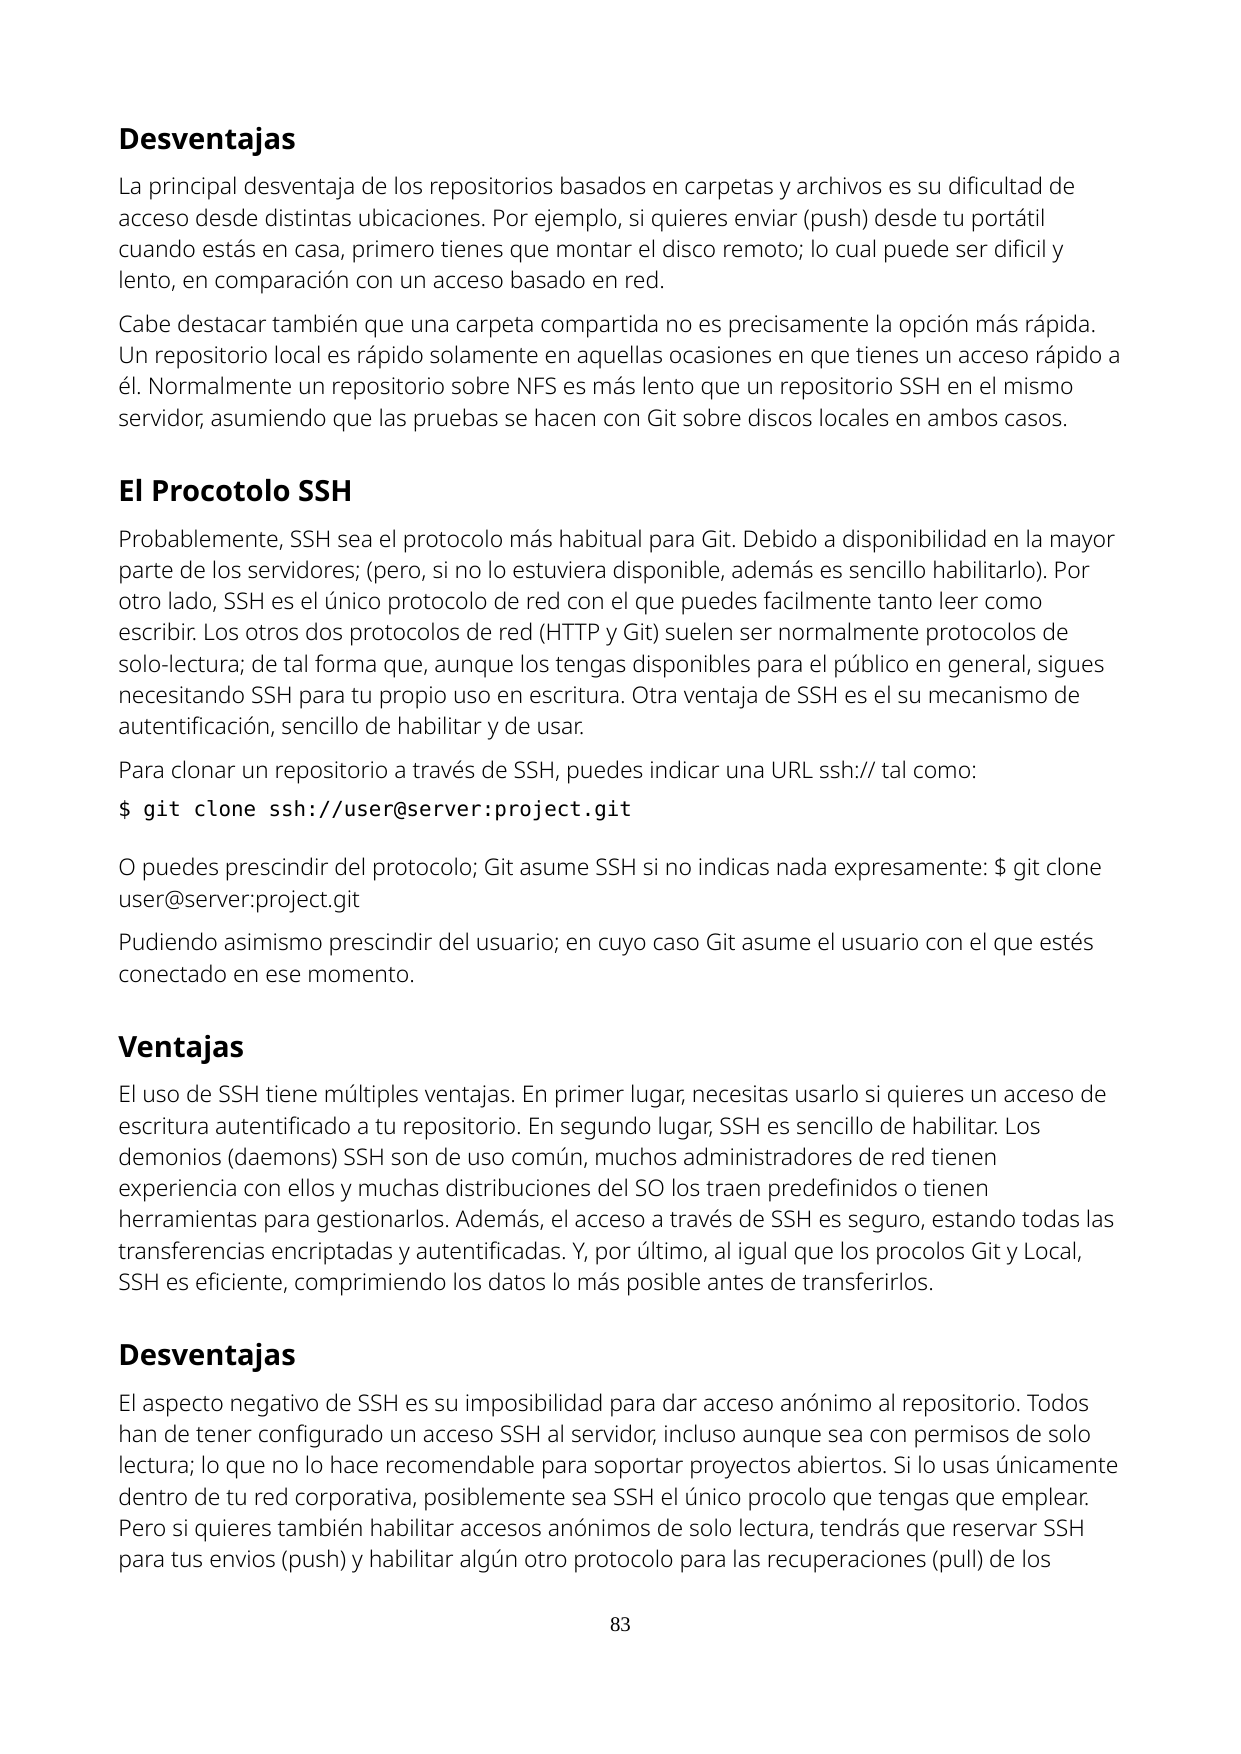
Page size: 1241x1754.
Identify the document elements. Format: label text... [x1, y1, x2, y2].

text El aspecto negativo de SSH es su imposibilidad para dar acceso anónimo al repositorio. Todos han de tener configurado un acceso SSH al servidor, incluso aunque sea con permisos de solo lectura; lo que no lo hace recomendable para soportar proyectos abiertos. Si lo usas únicamente dentro de tu red corporativa, posiblemente sea SSH el único procolo que tengas que emplear. Pero si quieres también habilitar accesos anónimos de solo lectura, tendrás que reservar SSH para tus envios (push) y habilitar algún otro protocolo para las recuperaciones (pull) de los [118, 1387, 1122, 1574]
text La principal desventaja de los repositorios basados en carpetas y archivos es su dificultad de acceso desde distintas ubicaciones. Por ejemplo, si quieres enviar (push) desde tu portátil cuando estás en casa, primero tienes que montar el disco remoto; lo cual puede ser dificil y lento, en comparación con un acceso basado en red. [118, 170, 1122, 295]
subtitle Ventajas [118, 1026, 1122, 1066]
subtitle El Procotolo SSH [118, 470, 1122, 510]
text Pudiendo asimismo prescindir del usuario; en cuyo caso Git asume el usuario con el que estés conectado en ese momento. [118, 926, 1122, 989]
text O puedes prescindir del protocolo; Git asume SSH si no indicas nada expresamente: $ git clone user@server:project.git [118, 851, 1122, 914]
text El uso de SSH tiene múltiples ventajas. En primer lugar, necesitas usarlo si quieres un acceso de escritura autentificado a tu repositorio. En segundo lugar, SSH es sencillo de habilitar. Los demonios (daemons) SSH son de uso común, muchos administradores de red tienen experiencia con ellos y muchas distribuciones del SO los traen predefinidos o tienen herramientas para gestionarlos. Además, el acceso a través de SSH es seguro, estando todas las transferencias encriptadas y autentificadas. Y, por último, al igual que los procolos Git y Local, SSH es eficiente, comprimiendo los datos lo más posible antes de transferirlos. [118, 1078, 1122, 1297]
text Probablemente, SSH sea el protocolo más habitual para Git. Debido a disponibilidad en la mayor parte de los servidores; (pero, si no lo estuviera disponible, además es sencillo habilitarlo). Por otro lado, SSH es el único protocolo de red con el que puedes facilmente tanto leer como escribir. Los otros dos protocolos de red (HTTP y Git) suelen ser normalmente protocolos de solo-lectura; de tal forma que, aunque los tengas disponibles para el público en general, sigues necesitando SSH para tu propio uso en escritura. Otra ventaja de SSH es el su mecanismo de autentificación, sencillo de habilitar y de usar. [118, 522, 1122, 741]
text $ git clone ssh://user@server:project.git [118, 797, 1122, 822]
text Cabe destacar también que una carpeta compartida no es precisamente la opción más rápida. Un repositorio local es rápido solamente en aquellas ocasiones en que tienes un acceso rápido a él. Normalmente un repositorio sobre NFS es más lento que un repositorio SSH en el mismo servidor, asumiendo que las pruebas se hacen con Git sobre discos locales en ambos casos. [118, 308, 1122, 433]
subtitle Desventajas [118, 1335, 1122, 1374]
text Para clonar un repositorio a través de SSH, puedes indicar una URL ssh:// tal como: [118, 754, 1122, 785]
subtitle Desventajas [118, 118, 1122, 158]
